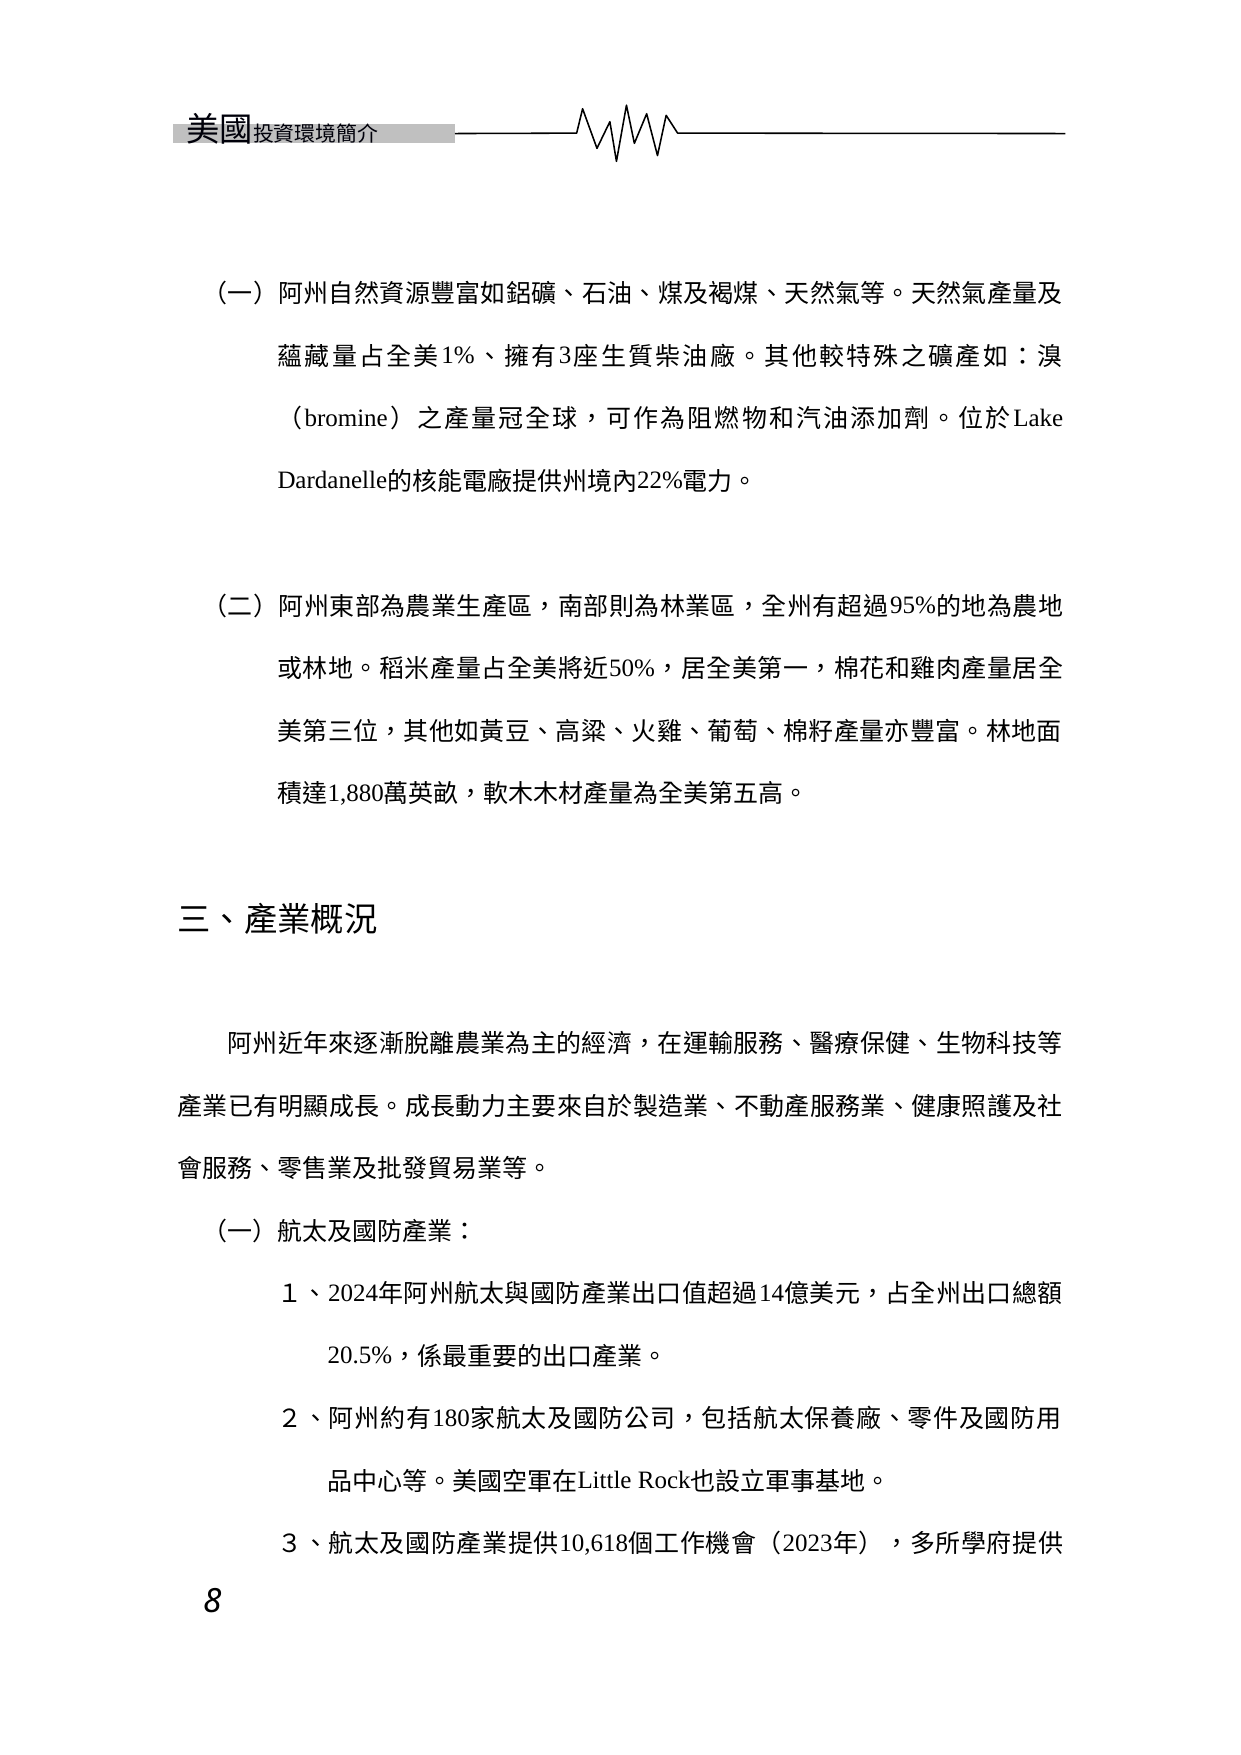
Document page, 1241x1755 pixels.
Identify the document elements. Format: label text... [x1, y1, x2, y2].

text 三、產業概況 [177, 875, 1063, 938]
text １、2024年阿州航太與國防產業出口值超過14億美元，占全州出口總額20.5%，係最重要的出口產業。 [277, 1250, 1063, 1375]
text （二）阿州東部為農業生產區，南部則為林業區，全州有超過95%的地為農地或林地。稻米產量占全美將近50%，居全美第一，棉花和雞肉產量居全美第三位，其他如黃豆、高粱、火雞、葡萄、棉籽產量亦豐富。林地面積達1,880萬英畝，軟木木材產量為全美第五高。 [202, 563, 1063, 813]
text ３、航太及國防產業提供10,618個工作機會（2023年），多所學府提供 [277, 1500, 1063, 1563]
text （一）阿州自然資源豐富如鋁礦、石油、煤及褐煤、天然氣等。天然氣產量及蘊藏量占全美1%、擁有3座生質柴油廠。其他較特殊之礦產如：溴（bromine）之產量冠全球，可作為阻燃物和汽油添加劑。位於Lake Dardanelle的核能電廠提供州境內22%電力。 [202, 250, 1063, 500]
text （一）航太及國防產業： [202, 1188, 1063, 1250]
text 阿州近年來逐漸脫離農業為主的經濟，在運輸服務、醫療保健、生物科技等產業已有明顯成長。成長動力主要來自於製造業、不動產服務業、健康照護及社會服務、零售業及批發貿易業等。 [177, 1000, 1063, 1188]
text ２、阿州約有180家航太及國防公司，包括航太保養廠、零件及國防用品中心等。美國空軍在Little Rock也設立軍事基地。 [277, 1375, 1063, 1500]
